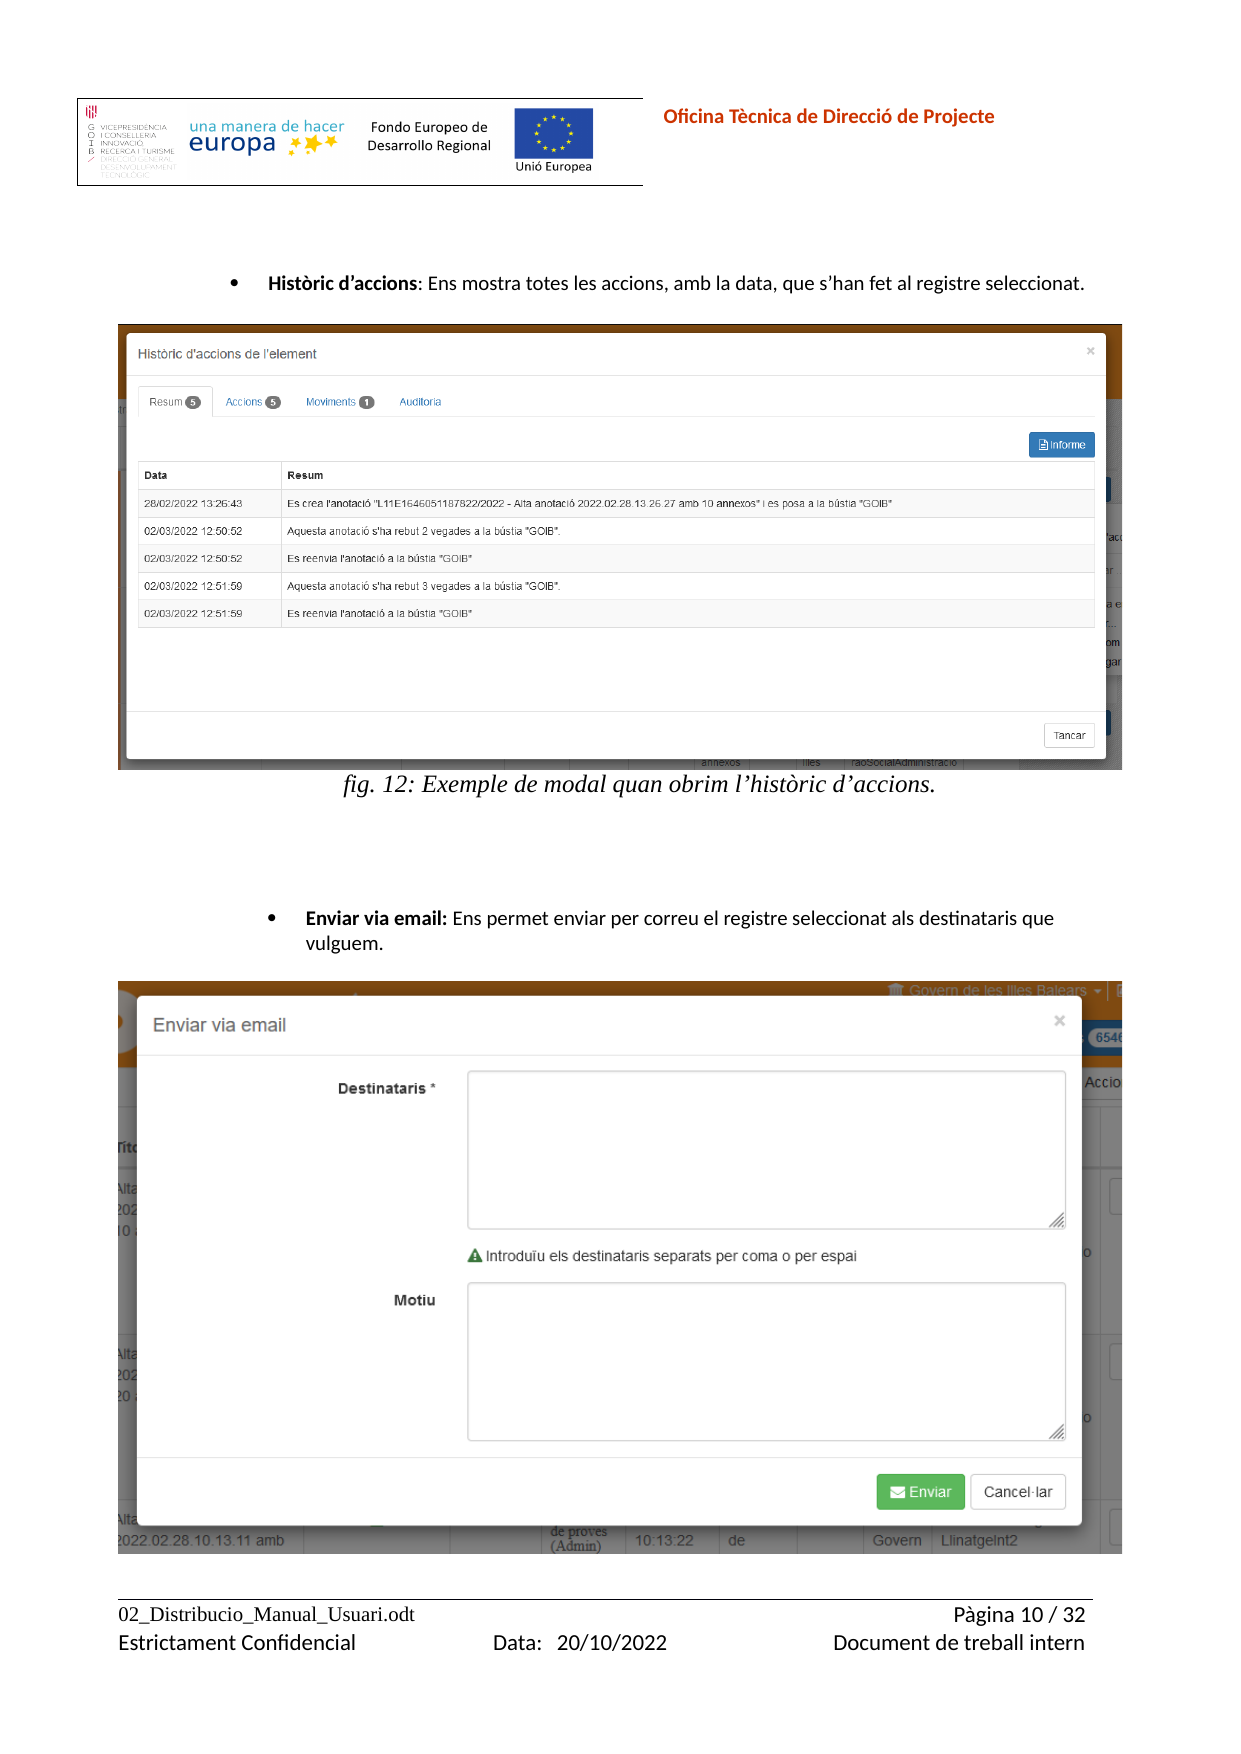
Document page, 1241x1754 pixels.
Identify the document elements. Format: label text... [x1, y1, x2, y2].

picture [82, 103, 181, 180]
picture [187, 103, 599, 180]
list Enviar via email: Ens permet enviar per correu el registre seleccionat als destinataris que vulguem. [268, 905, 1122, 956]
picture [118, 981, 1123, 1554]
text fig. 12: Exemple de modal quan obrim l’històric d’accions. [118, 770, 1122, 798]
list Històric d’accions: Ens mostra totes les accions, amb la data, que s’han fet al registre seleccionat. [231, 270, 1122, 296]
picture [118, 324, 1123, 770]
